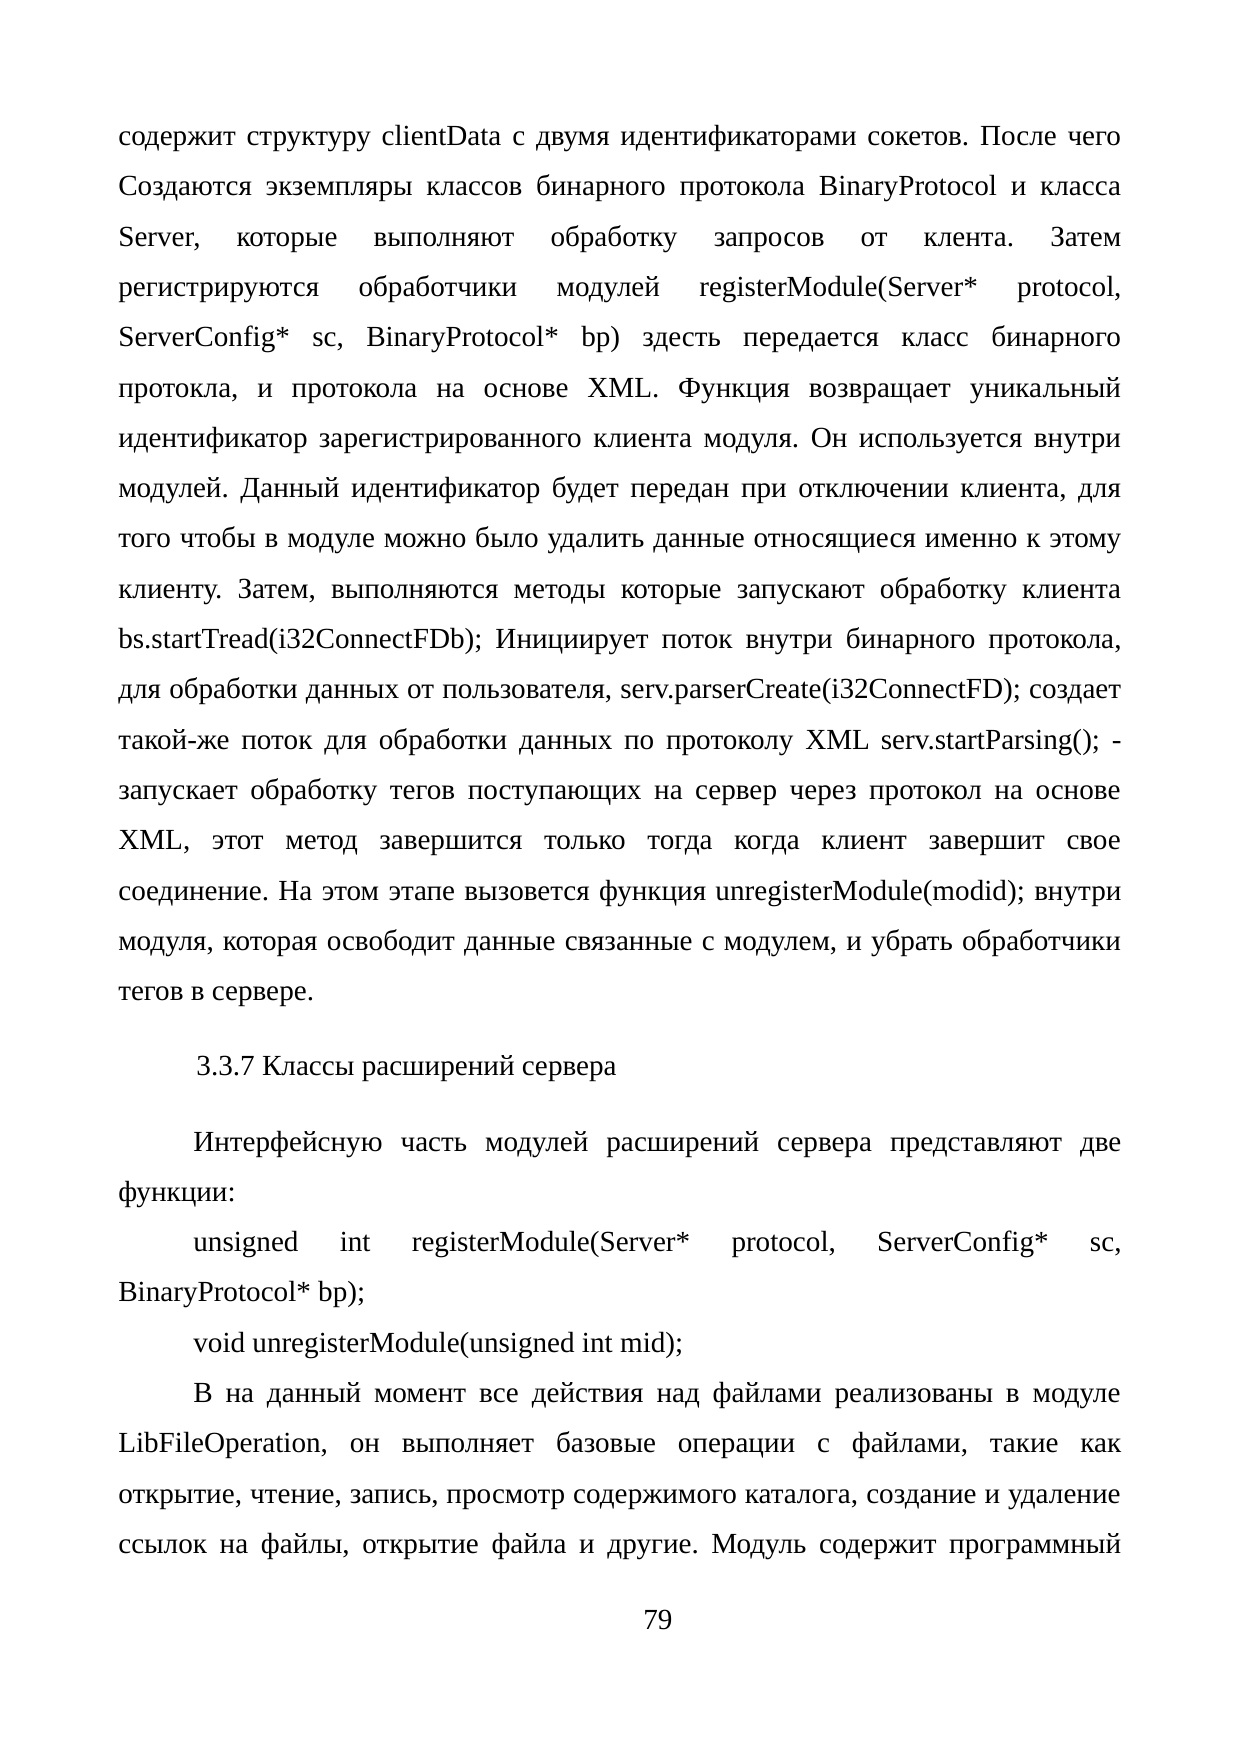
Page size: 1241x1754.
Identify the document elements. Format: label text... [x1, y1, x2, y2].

subtitle Классы расширений сервера [189, 1048, 1122, 1082]
text В на данный момент все действия над файлами реализованы в модуле LibFileOperation, он выполняет базовые операции с файлами, такие как открытие, чтение, запись, просмотр содержимого каталога, создание и удаление ссылок на файлы, открытие файла и другие. Модуль содержит программный [118, 1375, 1122, 1560]
text unsigned int registerModule(Server* protocol, ServerConfig* sc, BinaryProtocol* bp); [118, 1224, 1122, 1308]
text содержит структуру clientData c двумя идентификаторами сокетов. После чего Создаются экземпляры классов бинарного протокола BinaryProtocol и класса Server, которые выполняют обработку запросов от клента. Затем регистрируются обработчики модулей registerModule(Server* protocol, ServerConfig* sc, BinaryProtocol* bp) здесть передается класс бинарного протокла, и протокола на основе XML. Функция возвращает уникальный идентификатор зарегистрированного клиента модуля. Он используется внутри модулей. Данный идентификатор будет передан при отключении клиента, для того чтобы в модуле можно было удалить данные относящиеся именно к этому клиенту. Затем, выполняются методы которые запускают обработку клиента bs.startTread(i32ConnectFDb); Инициирует поток внутри бинарного протокола, для обработки данных от пользователя, serv.parserCreate(i32ConnectFD); создает такой-же поток для обработки данных по протоколу XML serv.startParsing(); - запускает обработку тегов поступающих на сервер через протокол на основе XML, этот метод завершится только тогда когда клиент завершит свое соединение. На этом этапе вызовется функция unregisterModule(modid); внутри модуля, которая освободит данные связанные с модулем, и убрать обработчики тегов в сервере. [118, 118, 1122, 1007]
text void unregisterModule(unsigned int mid); [118, 1325, 1122, 1358]
text Интерфейсную часть модулей расширений сервера представляют две функции: [118, 1124, 1122, 1207]
